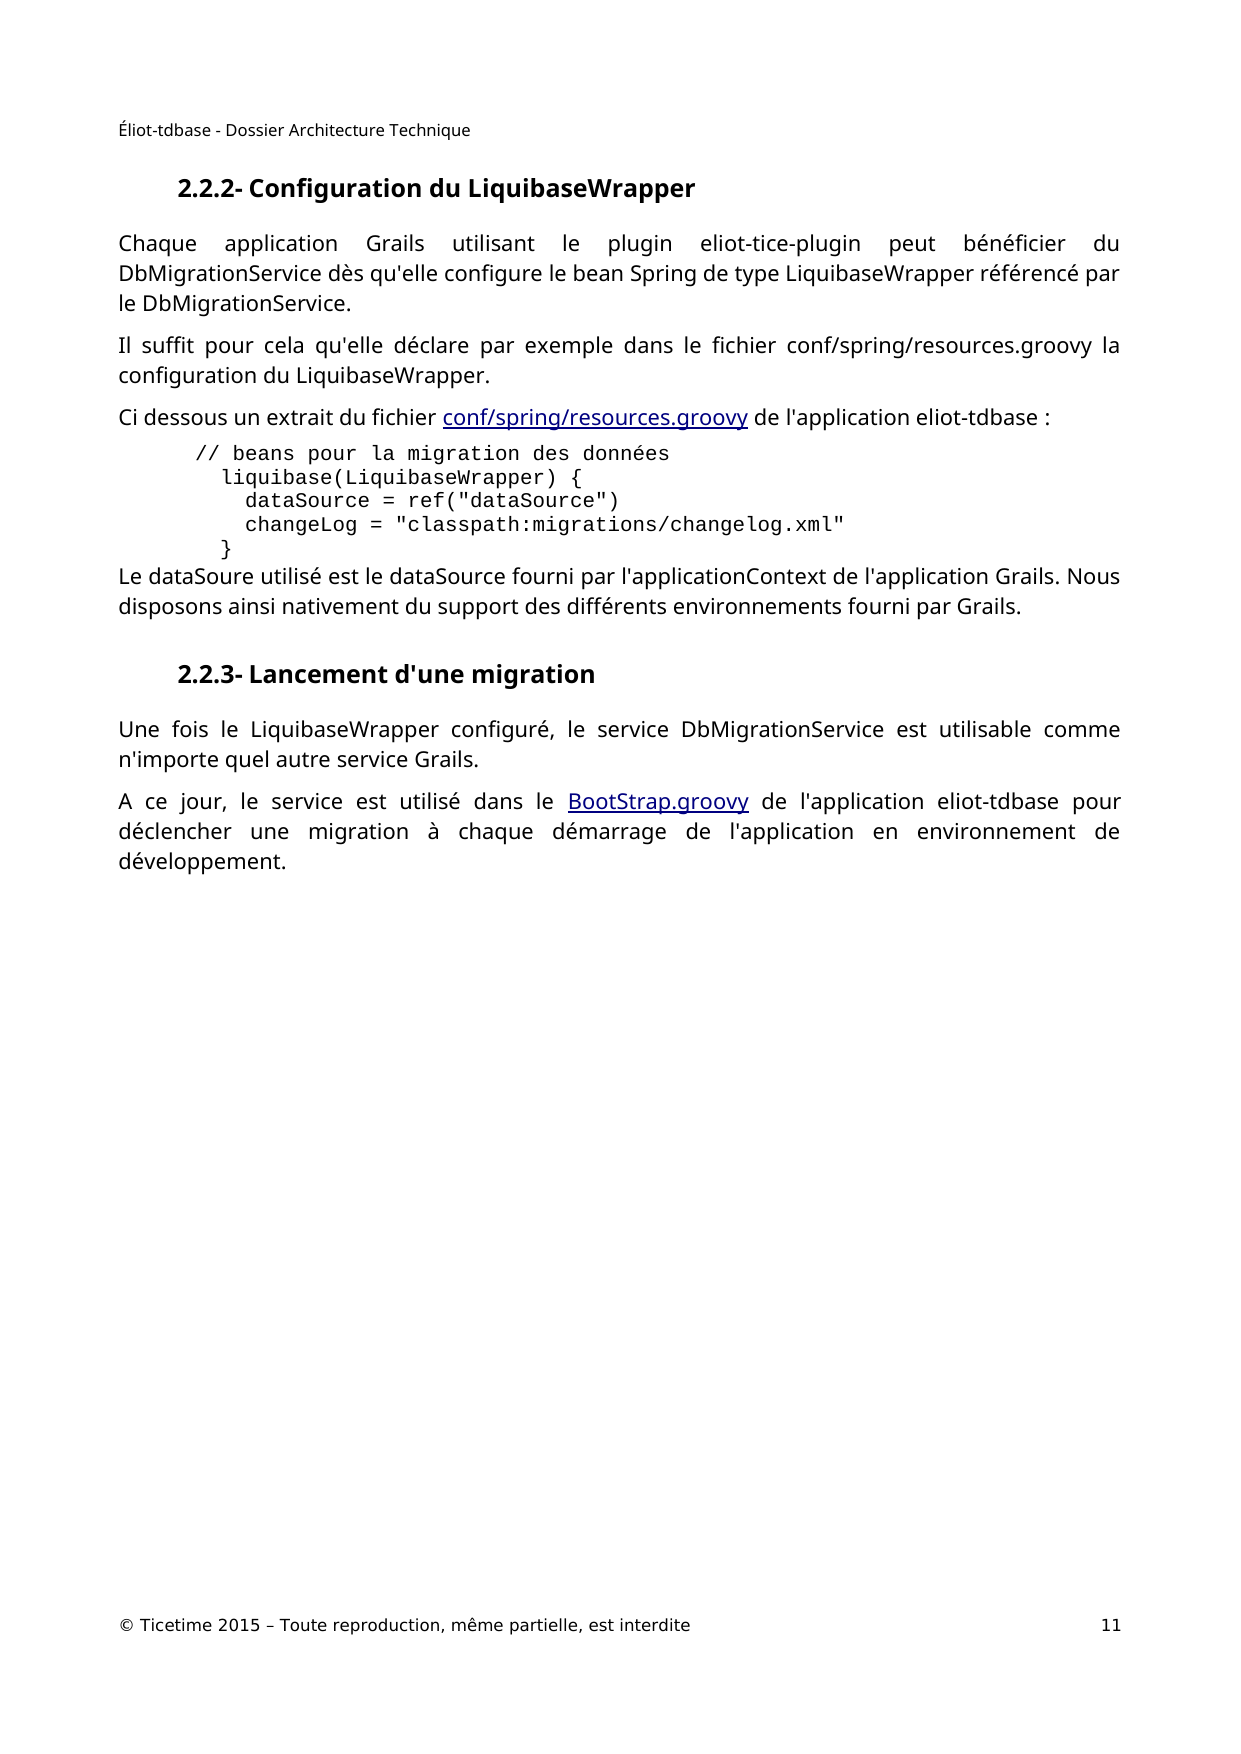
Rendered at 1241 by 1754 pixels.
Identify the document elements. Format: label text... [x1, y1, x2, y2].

subtitle Configuration du LiquibaseWrapper [118, 171, 1122, 204]
text Le dataSoure utilisé est le dataSource fourni par l'applicationContext de l'application Grails. Nous disposons ainsi nativement du support des différents environnements fourni par Grails. [118, 561, 1122, 621]
text Ci dessous un extrait du fichier conf/spring/resources.groovy de l'application eliot-tdbase : [118, 402, 1122, 432]
text dataSource = ref("dataSource") [195, 491, 1122, 514]
text A ce jour, le service est utilisé dans le BootStrap.groovy de l'application eliot-tdbase pour déclencher une migration à chaque démarrage de l'application en environnement de développement. [118, 786, 1122, 876]
text Une fois le LiquibaseWrapper configuré, le service DbMigrationService est utilisable comme n'importe quel autre service Grails. [118, 714, 1122, 774]
text changeLog = "classpath:migrations/changelog.xml" [195, 514, 1122, 538]
subtitle Lancement d'une migration [118, 657, 1122, 691]
text Chaque application Grails utilisant le plugin eliot-tice-plugin peut bénéficier du DbMigrationService dès qu'elle configure le bean Spring de type LiquibaseWrapper référencé par le DbMigrationService. [118, 228, 1122, 318]
text liquibase(LiquibaseWrapper) { [195, 467, 1122, 491]
text } [195, 538, 1122, 561]
text // beans pour la migration des données [195, 443, 1122, 467]
text Il suffit pour cela qu'elle déclare par exemple dans le fichier conf/spring/resources.groovy la configuration du LiquibaseWrapper. [118, 330, 1122, 390]
